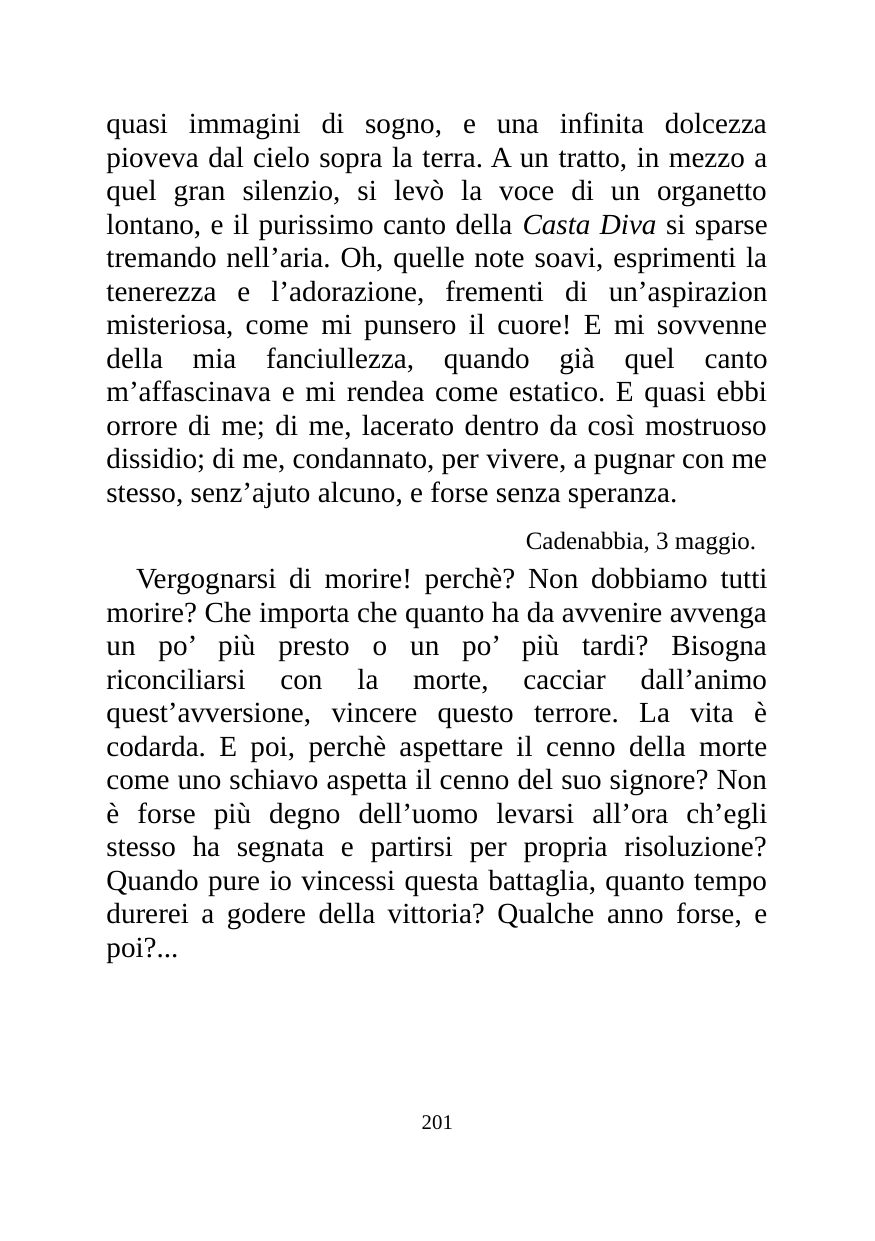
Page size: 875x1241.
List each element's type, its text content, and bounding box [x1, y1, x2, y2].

text Cadenabbia, 3 maggio. [106, 526, 756, 555]
text quasi immagini di sogno, e una infinita dolcezza pioveva dal cielo sopra la terra. A un tratto, in mezzo a quel gran silenzio, si levò la voce di un organetto lontano, e il purissimo canto della Casta Diva si sparse tremando nell’aria. Oh, quelle note soavi, esprimenti la tenerezza e l’adorazione, frementi di un’aspirazion misteriosa, come mi punsero il cuore! E mi sovvenne della mia fanciullezza, quando già quel canto m’affascinava e mi rendea come estatico. E quasi ebbi orrore di me; di me, lacerato dentro da così mostruoso dissidio; di me, condannato, per vivere, a pugnar con me stesso, senz’ajuto alcuno, e forse senza speranza. [106, 106, 768, 509]
text Vergognarsi di morire! perchè? Non dobbiamo tutti morire? Che importa che quanto ha da avvenire avvenga un po’ più presto o un po’ più tardi? Bisogna riconciliarsi con la morte, cacciar dall’animo quest’avversione, vincere questo terrore. La vita è codarda. E poi, perchè aspettare il cenno della morte come uno schiavo aspetta il cenno del suo signore? Non è forse più degno dell’uomo levarsi all’ora ch’egli stesso ha segnata e partirsi per propria risoluzione? Quando pure io vincessi questa battaglia, quanto tempo durerei a godere della vittoria? Qualche anno forse, e poi?... [106, 561, 768, 964]
